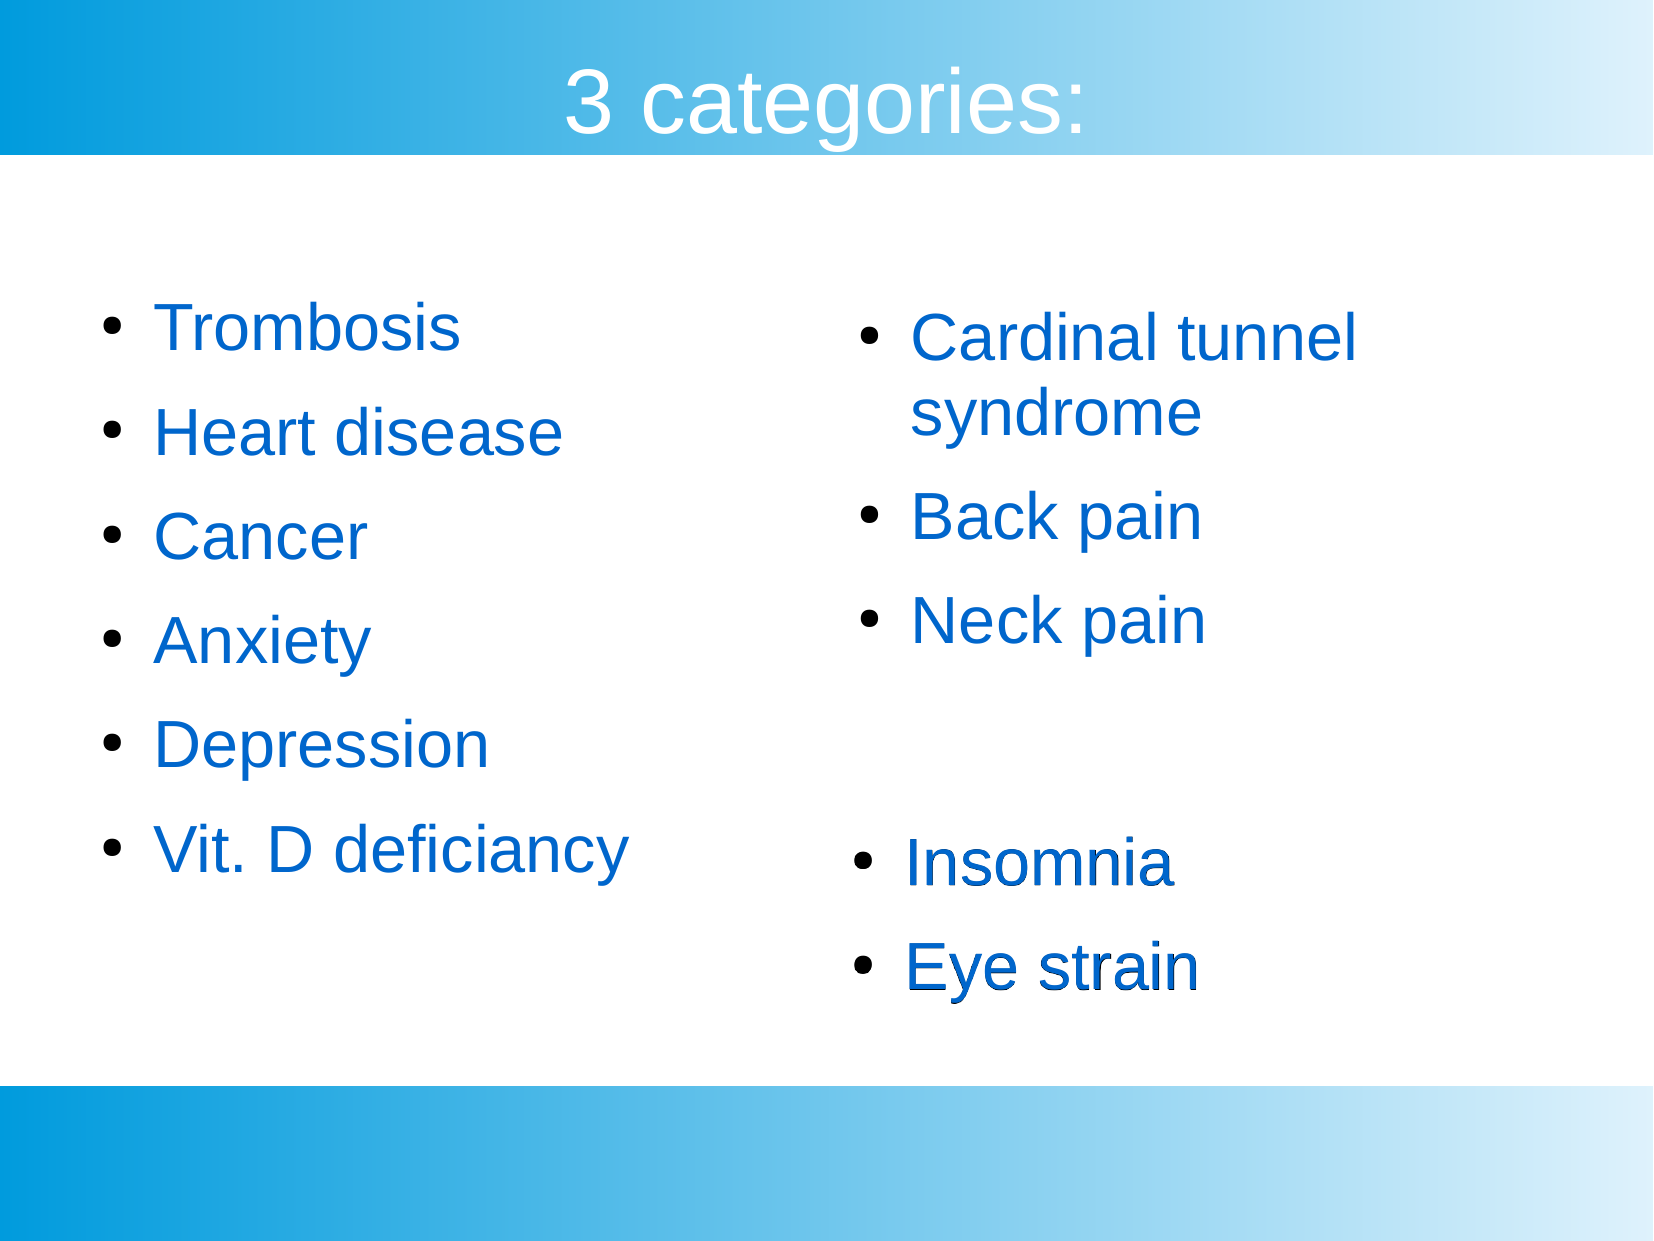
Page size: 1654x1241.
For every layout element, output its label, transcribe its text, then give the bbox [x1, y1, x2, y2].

list Trombosis Heart disease Cancer Anxiety Depression Vit. D deficiancy [82, 290, 809, 1010]
list Cardinal tunnel syndrome Back pain Neck pain [840, 300, 1567, 644]
list Insomnia Eye strain [833, 825, 1561, 1169]
title 3 categories: [82, 49, 1571, 155]
